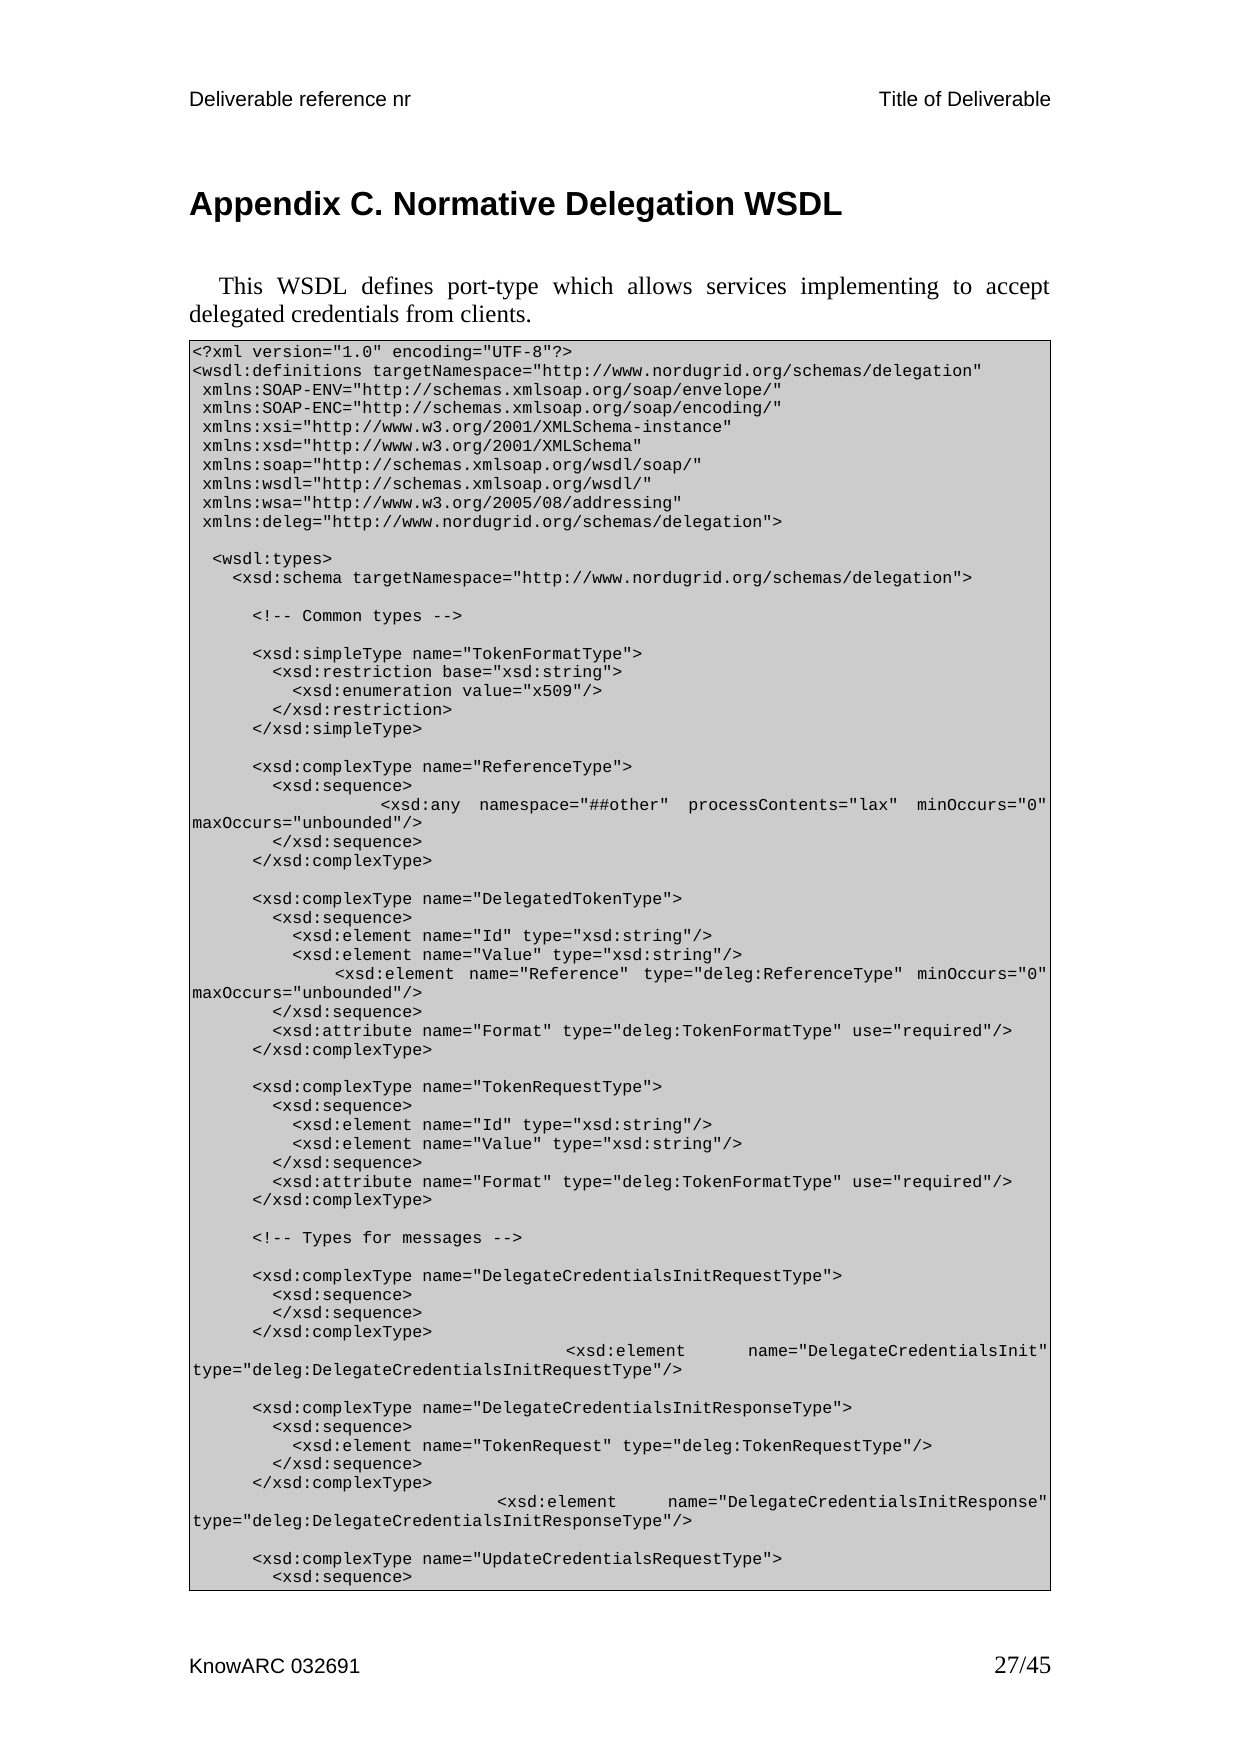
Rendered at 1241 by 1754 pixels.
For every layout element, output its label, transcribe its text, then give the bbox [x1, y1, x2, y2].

text <!-- Types for messages --> [190, 1227, 1050, 1245]
text <xsd:simpleType name="TokenFormatType"> [190, 642, 1050, 661]
text <wsdl:definitions targetNamespace="http://www.nordugrid.org/schemas/delegation" [190, 359, 1050, 378]
subtitle Normative Delegation WSDL [189, 185, 1051, 222]
text xmlns:xsi="http://www.w3.org/2001/XMLSchema-instance" [190, 416, 1050, 435]
text </xsd:complexType> [190, 1321, 1050, 1340]
text </xsd:sequence> [190, 1453, 1050, 1472]
text </xsd:complexType> [190, 849, 1050, 868]
text xmlns:SOAP-ENV="http://schemas.xmlsoap.org/soap/envelope/" [190, 378, 1050, 397]
text <xsd:element name="TokenRequest" type="deleg:TokenRequestType"/> [190, 1434, 1050, 1453]
text <xsd:complexType name="UpdateCredentialsRequestType"> [190, 1547, 1050, 1566]
text <xsd:sequence> [190, 1094, 1050, 1113]
text <!-- Common types --> [190, 604, 1050, 623]
text <xsd:element name="Id" type="xsd:string"/> [190, 1113, 1050, 1132]
text </xsd:simpleType> [190, 717, 1050, 736]
text </xsd:complexType> [190, 1189, 1050, 1208]
text <xsd:complexType name="DelegatedTokenType"> [190, 887, 1050, 906]
text <xsd:attribute name="Format" type="deleg:TokenFormatType" use="required"/> [190, 1170, 1050, 1189]
text <xsd:schema targetNamespace="http://www.nordugrid.org/schemas/delegation"> [190, 567, 1050, 586]
text </xsd:sequence> [190, 831, 1050, 849]
text <xsd:enumeration value="x509"/> [190, 680, 1050, 699]
text <xsd:element name="Id" type="xsd:string"/> [190, 925, 1050, 944]
text <wsdl:types> [190, 548, 1050, 567]
text </xsd:complexType> [190, 1472, 1050, 1491]
text <xsd:sequence> [190, 906, 1050, 925]
text <xsd:restriction base="xsd:string"> [190, 661, 1050, 680]
text <xsd:sequence> [190, 774, 1050, 793]
text </xsd:sequence> [190, 1302, 1050, 1321]
text </xsd:sequence> [190, 1000, 1050, 1019]
text xmlns:wsa="http://www.w3.org/2005/08/addressing" [190, 491, 1050, 510]
text <xsd:any namespace="##other" processContents="lax" minOccurs="0" maxOccurs="unbounded"/> [190, 793, 1050, 831]
text <xsd:complexType name="DelegateCredentialsInitResponseType"> [190, 1396, 1050, 1415]
text xmlns:soap="http://schemas.xmlsoap.org/wsdl/soap/" [190, 453, 1050, 472]
text </xsd:restriction> [190, 699, 1050, 717]
text <xsd:complexType name="TokenRequestType"> [190, 1076, 1050, 1094]
text </xsd:sequence> [190, 1151, 1050, 1170]
text <xsd:element name="Value" type="xsd:string"/> [190, 944, 1050, 963]
text <xsd:sequence> [190, 1415, 1050, 1434]
text <xsd:element name="DelegateCredentialsInitResponse" type="deleg:DelegateCredentialsInitResponseType"/> [190, 1491, 1050, 1528]
text xmlns:wsdl="http://schemas.xmlsoap.org/wsdl/" [190, 472, 1050, 491]
text <xsd:element name="DelegateCredentialsInit" type="deleg:DelegateCredentialsInitRequestType"/> [190, 1340, 1050, 1377]
text <xsd:complexType name="DelegateCredentialsInitRequestType"> [190, 1264, 1050, 1283]
text <xsd:element name="Value" type="xsd:string"/> [190, 1132, 1050, 1151]
text This WSDL defines port-type which allows services implementing to accept delegated credentials from clients. [189, 272, 1051, 328]
text xmlns:SOAP-ENC="http://schemas.xmlsoap.org/soap/encoding/" [190, 397, 1050, 416]
text </xsd:complexType> [190, 1038, 1050, 1057]
text <xsd:element name="Reference" type="deleg:ReferenceType" minOccurs="0" maxOccurs="unbounded"/> [190, 963, 1050, 1000]
text <xsd:attribute name="Format" type="deleg:TokenFormatType" use="required"/> [190, 1019, 1050, 1038]
text xmlns:xsd="http://www.w3.org/2001/XMLSchema" [190, 435, 1050, 453]
text <xsd:complexType name="ReferenceType"> [190, 755, 1050, 774]
text xmlns:deleg="http://www.nordugrid.org/schemas/delegation"> [190, 510, 1050, 529]
text <xsd:sequence> [190, 1566, 1050, 1590]
text <?xml version="1.0" encoding="UTF-8"?> [190, 341, 1050, 359]
text <xsd:sequence> [190, 1283, 1050, 1302]
